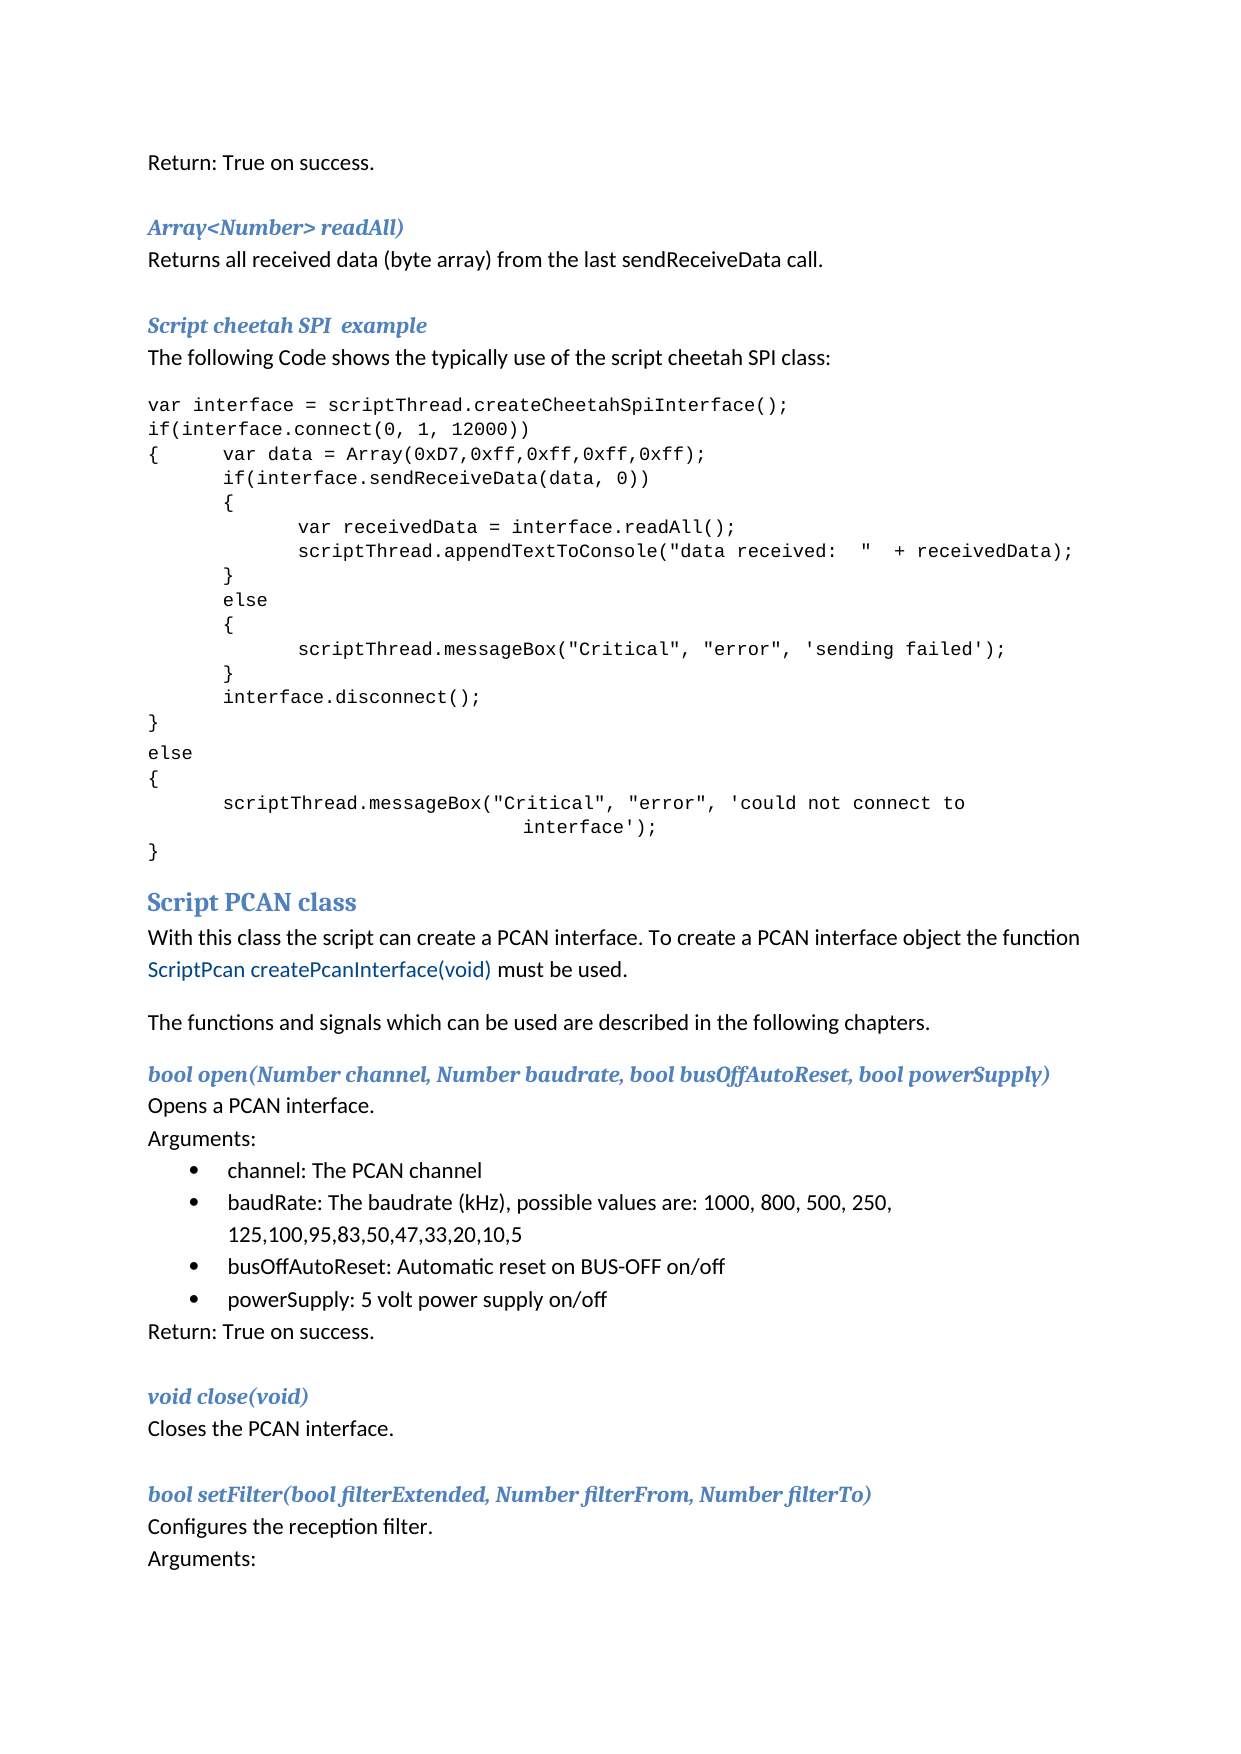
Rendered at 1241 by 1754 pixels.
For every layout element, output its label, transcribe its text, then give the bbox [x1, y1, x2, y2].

list channel: The PCAN channel [190, 1156, 1093, 1184]
text } [74, 712, 1093, 734]
text The functions and signals which can be used are described in the following chapters. [148, 1008, 1093, 1036]
text { [74, 769, 1093, 790]
text } [74, 664, 1093, 685]
subtitle Script cheetah SPI example [148, 312, 1093, 339]
text if(interface.sendReceiveData(data, 0)) [74, 469, 1093, 490]
text if(interface.connect(0, 1, 12000)) [74, 420, 1093, 441]
text var interface = scriptThread.createCheetahSpiInterface(); [148, 396, 1093, 417]
text else [74, 591, 1093, 612]
text Return: True on success. [148, 1317, 1093, 1345]
list baudRate: The baudrate (kHz), possible values are: 1000, 800, 500, 250, 125,100,95,83,50,47,33,20,10,5 [190, 1188, 1093, 1248]
text { [74, 615, 1093, 636]
text } [74, 566, 1093, 587]
text interface.disconnect(); [74, 688, 1093, 709]
text Opens a PCAN interface. [148, 1092, 1093, 1119]
text Arguments: [148, 1544, 1093, 1572]
text Closes the PCAN interface. [148, 1414, 1093, 1442]
text } [74, 842, 1093, 863]
list powerSupply: 5 volt power supply on/off [190, 1285, 1093, 1313]
text else [74, 737, 1093, 765]
subtitle void close(void) [148, 1384, 1093, 1411]
text Returns all received data (byte array) from the last sendReceiveData call. [148, 245, 1093, 273]
subtitle Array<Number> readAll) [148, 215, 1093, 241]
text { var data = Array(0xD7,0xff,0xff,0xff,0xff); [74, 444, 1093, 466]
text scriptThread.messageBox("Critical", "error", 'could not connect to interface'); [74, 793, 1093, 839]
subtitle bool setFilter(bool filterExtended, Number filterFrom, Number filterTo) [148, 1482, 1093, 1508]
text Arguments: [148, 1124, 1093, 1152]
text Configures the reception filter. [148, 1512, 1093, 1540]
subtitle Script PCAN class [148, 887, 1093, 918]
text With this class the script can create a PCAN interface. To create a PCAN interface object the function ScriptPcan createPcanInterface(void) must be used. [148, 923, 1093, 983]
text scriptThread.messageBox("Critical", "error", 'sending failed'); [74, 639, 1093, 661]
text Return: True on success. [148, 148, 1093, 176]
text { [74, 493, 1093, 514]
subtitle bool open(Number channel, Number baudrate, bool busOffAutoReset, bool powerSupply) [148, 1061, 1093, 1088]
text scriptThread.appendTextToConsole("data received: " + receivedData); [74, 542, 1093, 563]
text The following Code shows the typically use of the script cheetah SPI class: [148, 343, 1093, 371]
list busOffAutoReset: Automatic reset on BUS-OFF on/off [190, 1252, 1093, 1281]
text var receivedData = interface.readAll(); [74, 517, 1093, 539]
